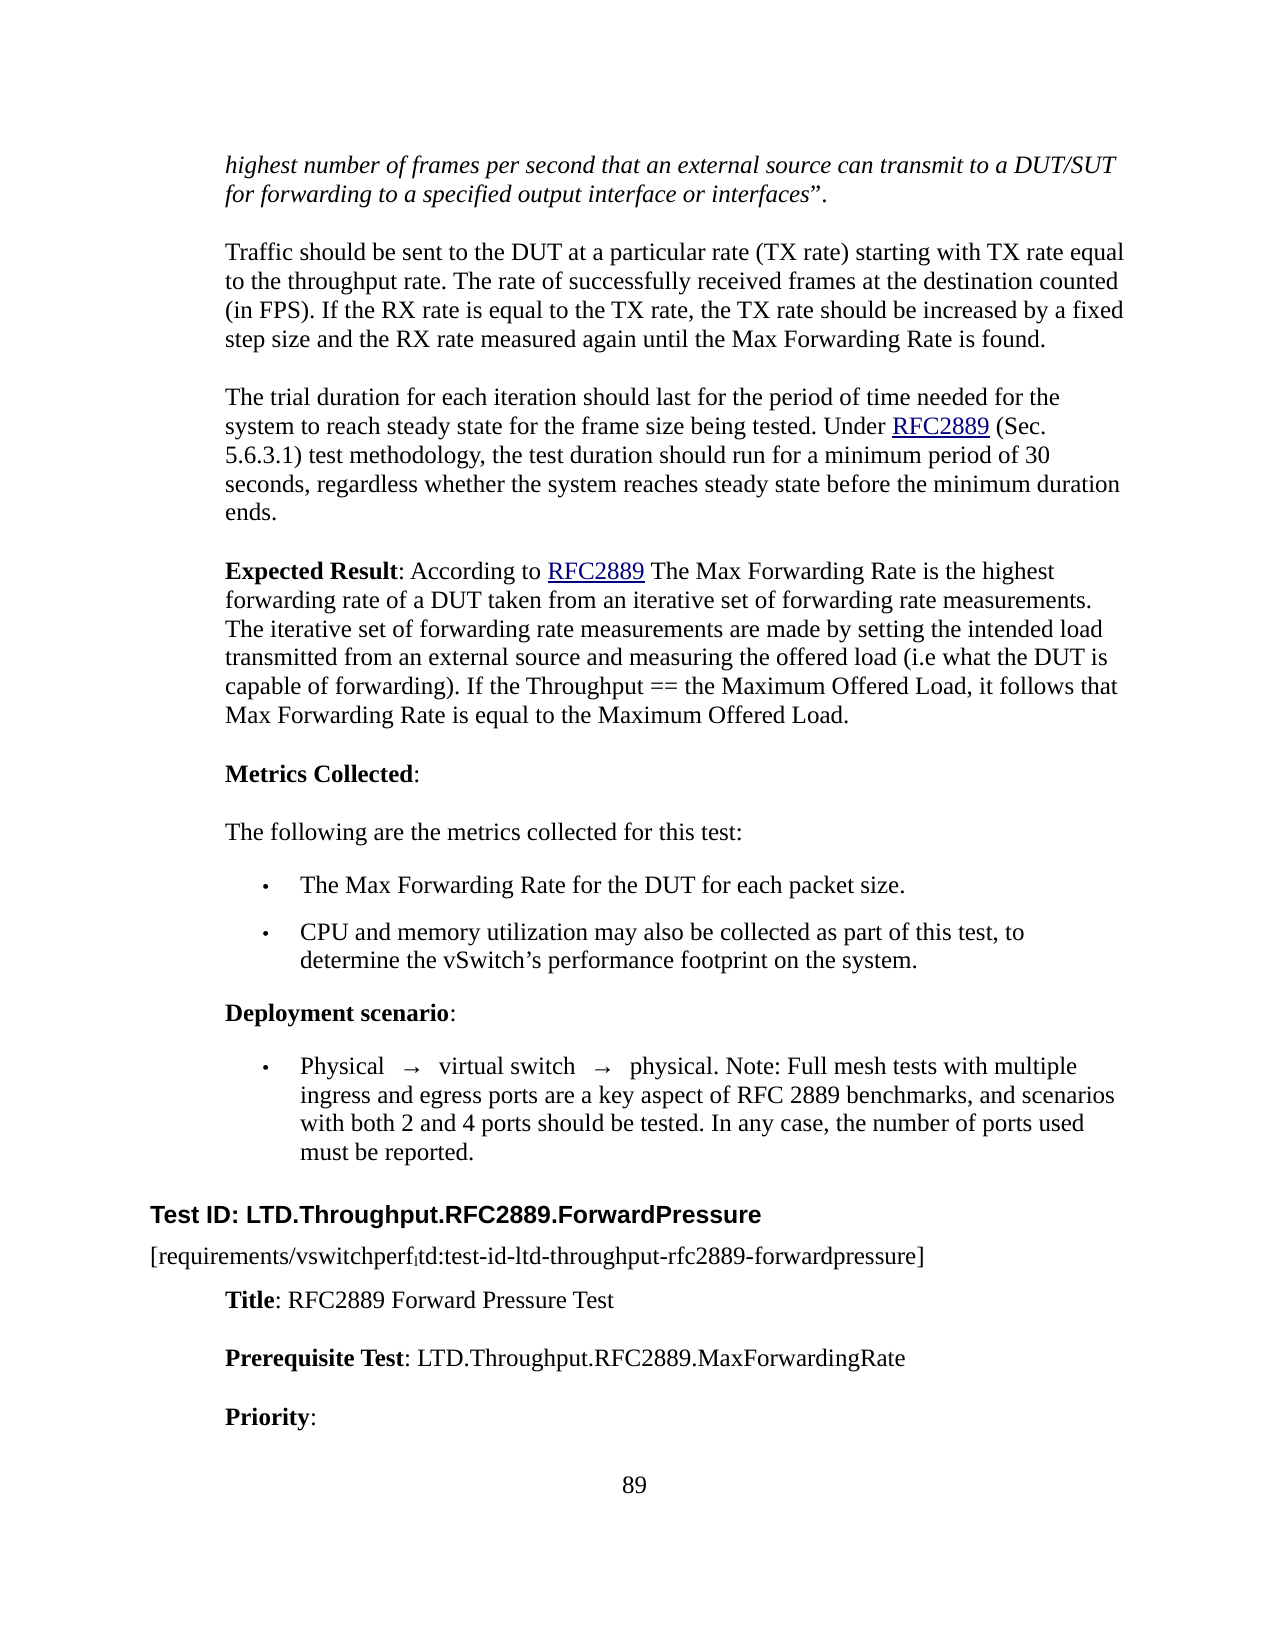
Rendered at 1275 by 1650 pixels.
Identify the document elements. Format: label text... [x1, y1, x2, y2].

text Traffic should be sent to the DUT at a particular rate (TX rate) starting with TX rate equal to the throughput rate. The rate of successfully received frames at the destination counted (in FPS). If the RX rate is equal to the TX rate, the TX rate should be increased by a fixed step size and the RX rate measured again until the Max Forwarding Rate is found. [225, 237, 1125, 352]
text The trial duration for each iteration should last for the period of time needed for the system to reach steady state for the frame size being tested. Under RFC2889 (Sec. 5.6.3.1) test methodology, the test duration should run for a minimum period of 30 seconds, regardless whether the system reaches steady state before the minimum duration ends. [225, 382, 1125, 526]
list Physical → virtual switch → physical. Note: Full mesh tests with multiple ingress and egress ports are a key aspect of RFC 2889 benchmarks, and scenarios with both 2 and 4 ports should be tested. In any case, the number of ports used must be reported. [262, 1051, 1125, 1166]
list The Max Forwarding Rate for the DUT for each packet size. [262, 870, 1125, 899]
text The following are the metrics collected for this test: [225, 817, 1125, 846]
list CPU and memory utilization may also be collected as part of this test, to determine the vSwitch’s performance footprint on the system. [262, 917, 1125, 974]
text Metrics Collected: [225, 759, 1125, 787]
text Deployment scenario: [225, 998, 1125, 1027]
text highest number of frames per second that an external source can transmit to a DUT/SUT for forwarding to a specified output interface or interfaces”. [225, 150, 1125, 207]
subtitle Test ID: LTD.Throughput.RFC2889.ForwardPressure [150, 1200, 1125, 1228]
text Priority: [225, 1402, 1125, 1431]
text [requirements/vswitchperfltd:test-id-ltd-throughput-rfc2889-forwardpressure] [150, 1241, 1125, 1270]
text Expected Result: According to RFC2889 The Max Forwarding Rate is the highest forwarding rate of a DUT taken from an iterative set of forwarding rate measurements. The iterative set of forwarding rate measurements are made by setting the intended load transmitted from an external source and measuring the offered load (i.e what the DUT is capable of forwarding). If the Throughput == the Maximum Offered Load, it follows that Max Forwarding Rate is equal to the Maximum Offered Load. [225, 556, 1125, 729]
text Title: RFC2889 Forward Pressure Test [225, 1285, 1125, 1313]
text Prerequisite Test: LTD.Throughput.RFC2889.MaxForwardingRate [225, 1343, 1125, 1372]
